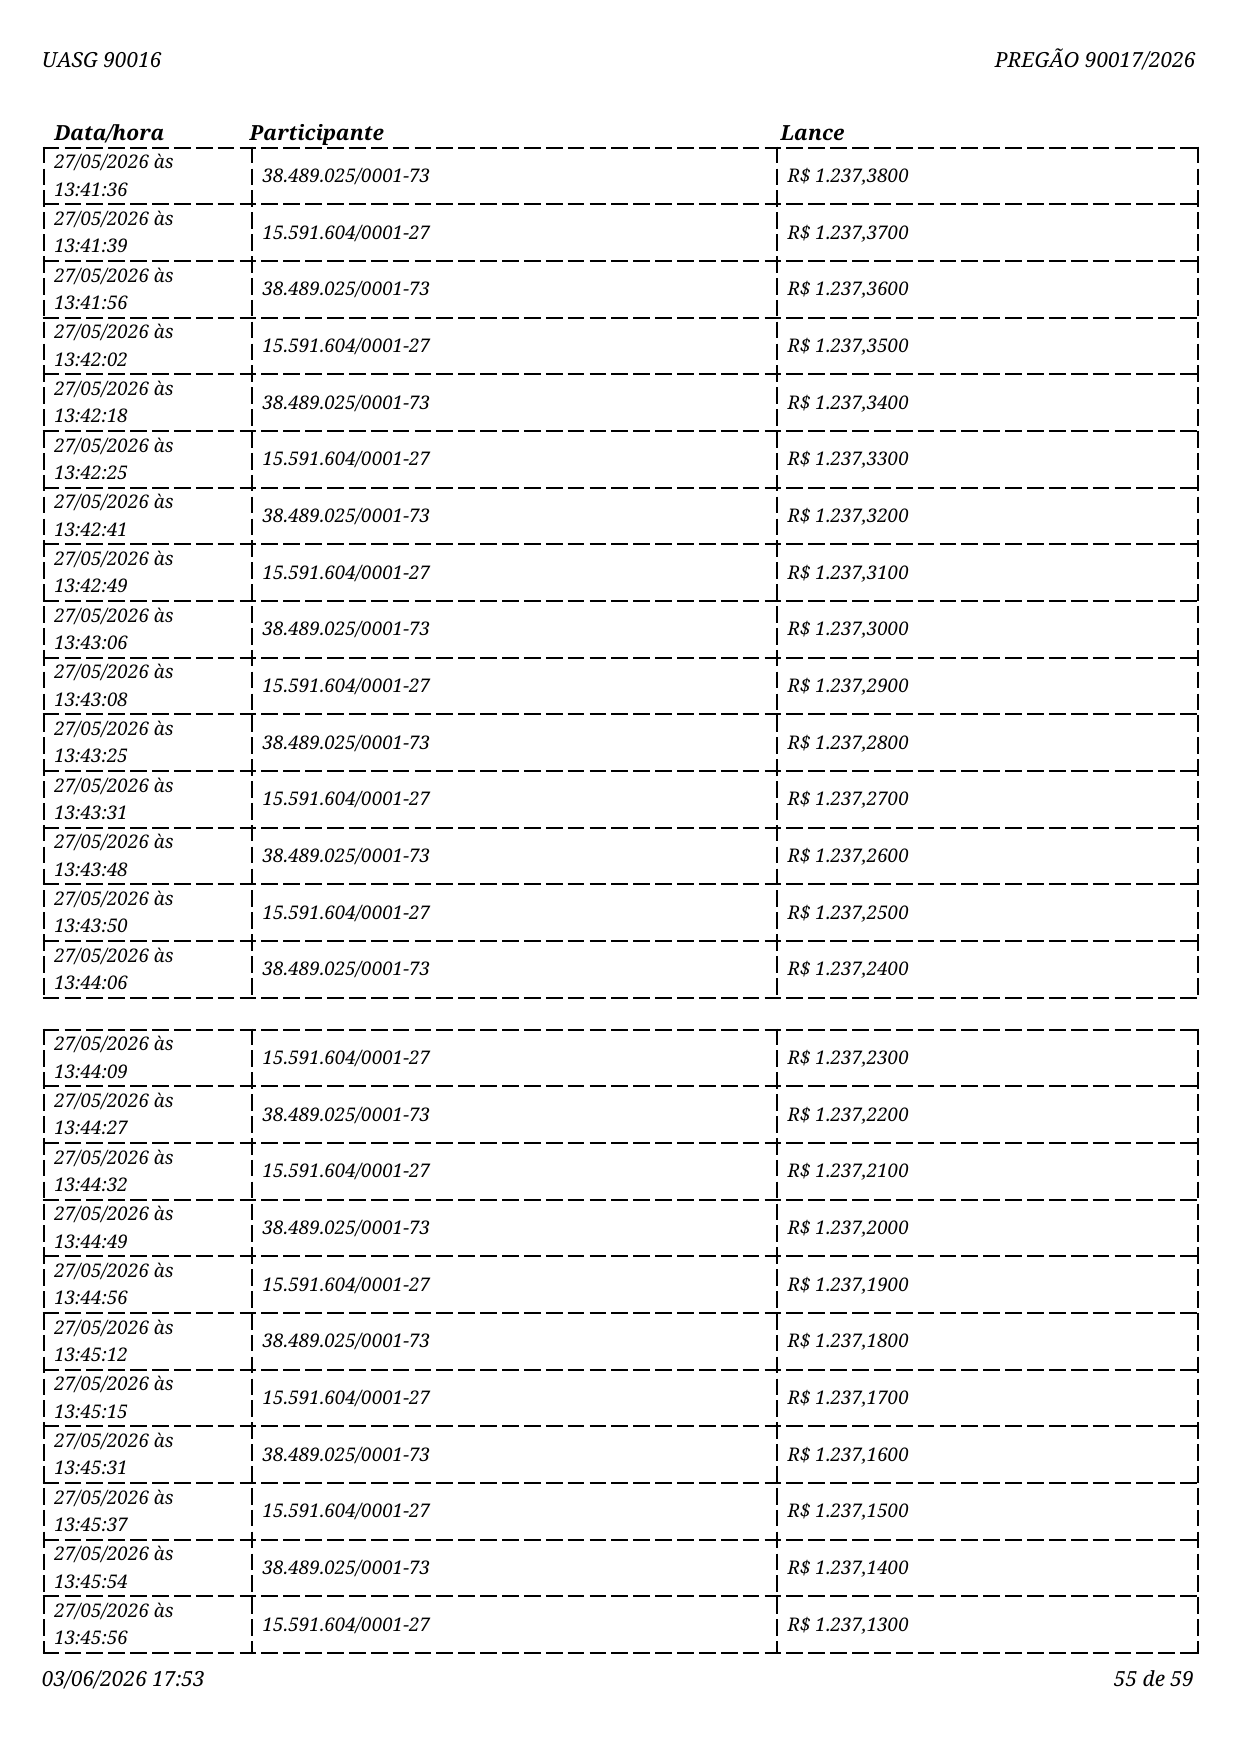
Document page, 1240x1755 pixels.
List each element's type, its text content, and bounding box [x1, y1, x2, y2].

table_cell R$ 1.237,2700 [777, 770, 1198, 827]
table_cell R$ 1.237,1900 [777, 1255, 1198, 1312]
table_cell 27/05/2026 às 13:42:25 [44, 430, 252, 487]
table_cell R$ 1.237,3100 [777, 543, 1198, 600]
table_cell 27/05/2026 às 13:43:25 [44, 713, 252, 770]
table_cell 15.591.604/0001-27 [252, 317, 777, 373]
table_cell 27/05/2026 às 13:43:50 [44, 883, 252, 940]
table_cell 27/05/2026 às 13:43:48 [44, 827, 252, 883]
table_cell 15.591.604/0001-27 [252, 430, 777, 487]
table_cell 27/05/2026 às 13:42:18 [44, 373, 252, 430]
table_cell 38.489.025/0001-73 [252, 1539, 777, 1595]
table_cell 15.591.604/0001-27 [252, 1482, 777, 1538]
table_cell R$ 1.237,2900 [777, 657, 1198, 713]
table_cell 27/05/2026 às 13:42:02 [44, 317, 252, 373]
table_cell R$ 1.237,1600 [777, 1425, 1198, 1482]
table_cell 38.489.025/0001-73 [252, 373, 777, 430]
table_cell R$ 1.237,3300 [777, 430, 1198, 487]
table_cell 15.591.604/0001-27 [252, 543, 777, 600]
table_cell 27/05/2026 às 13:41:56 [44, 260, 252, 317]
table_cell 27/05/2026 às 13:43:06 [44, 600, 252, 657]
table_cell 38.489.025/0001-73 [252, 600, 777, 657]
table_cell 27/05/2026 às 13:44:32 [44, 1142, 252, 1198]
table_cell R$ 1.237,2400 [777, 940, 1198, 997]
table_cell R$ 1.237,3400 [777, 373, 1198, 430]
table_cell 27/05/2026 às 13:43:31 [44, 770, 252, 827]
table_cell 38.489.025/0001-73 [252, 940, 777, 997]
table_cell R$ 1.237,1400 [777, 1539, 1198, 1595]
table_cell 27/05/2026 às 13:41:36 [44, 147, 252, 203]
table_cell 27/05/2026 às 13:42:41 [44, 487, 252, 543]
table_cell 38.489.025/0001-73 [252, 487, 777, 543]
table_cell R$ 1.237,2100 [777, 1142, 1198, 1198]
table_cell 27/05/2026 às 13:45:54 [44, 1539, 252, 1595]
table_cell 27/05/2026 às 13:45:31 [44, 1425, 252, 1482]
table_cell 15.591.604/0001-27 [252, 203, 777, 260]
table_cell R$ 1.237,1500 [777, 1482, 1198, 1538]
table_cell R$ 1.237,3000 [777, 600, 1198, 657]
table_cell R$ 1.237,1700 [777, 1369, 1198, 1425]
table_cell R$ 1.237,2000 [777, 1199, 1198, 1255]
table_cell R$ 1.237,2600 [777, 827, 1198, 883]
table_cell 38.489.025/0001-73 [252, 1199, 777, 1255]
table_cell 27/05/2026 às 13:44:49 [44, 1199, 252, 1255]
table_cell R$ 1.237,3800 [777, 147, 1198, 203]
table_cell R$ 1.237,3200 [777, 487, 1198, 543]
table_header 15.591.604/0001-27 [252, 1029, 777, 1085]
table_cell 27/05/2026 às 13:44:56 [44, 1255, 252, 1312]
table_cell R$ 1.237,1800 [777, 1312, 1198, 1368]
table_cell 38.489.025/0001-73 [252, 147, 777, 203]
table_cell 15.591.604/0001-27 [252, 883, 777, 940]
table_cell R$ 1.237,1300 [777, 1595, 1198, 1652]
table_cell R$ 1.237,3600 [777, 260, 1198, 317]
table_cell 38.489.025/0001-73 [252, 1312, 777, 1368]
table_cell 38.489.025/0001-73 [252, 260, 777, 317]
table_cell 27/05/2026 às 13:41:39 [44, 203, 252, 260]
table_cell 27/05/2026 às 13:45:56 [44, 1595, 252, 1652]
table_cell 27/05/2026 às 13:44:27 [44, 1085, 252, 1142]
table_cell 38.489.025/0001-73 [252, 1085, 777, 1142]
table_cell 15.591.604/0001-27 [252, 1369, 777, 1425]
table_header 27/05/2026 às 13:44:09 [44, 1029, 252, 1085]
table_cell R$ 1.237,2800 [777, 713, 1198, 770]
table_cell R$ 1.237,3700 [777, 203, 1198, 260]
table_cell R$ 1.237,2200 [777, 1085, 1198, 1142]
table_cell 38.489.025/0001-73 [252, 827, 777, 883]
table_cell 15.591.604/0001-27 [252, 1142, 777, 1198]
table_cell 27/05/2026 às 13:45:12 [44, 1312, 252, 1368]
table_cell 15.591.604/0001-27 [252, 1255, 777, 1312]
table_cell 27/05/2026 às 13:42:49 [44, 543, 252, 600]
table_cell 27/05/2026 às 13:45:15 [44, 1369, 252, 1425]
table_cell 27/05/2026 às 13:45:37 [44, 1482, 252, 1538]
table_cell R$ 1.237,3500 [777, 317, 1198, 373]
table_cell 15.591.604/0001-27 [252, 1595, 777, 1652]
table_header R$ 1.237,2300 [777, 1029, 1198, 1085]
table_cell 15.591.604/0001-27 [252, 770, 777, 827]
table_cell 27/05/2026 às 13:44:06 [44, 940, 252, 997]
table_cell 15.591.604/0001-27 [252, 657, 777, 713]
table_cell 27/05/2026 às 13:43:08 [44, 657, 252, 713]
table_cell R$ 1.237,2500 [777, 883, 1198, 940]
table_cell 38.489.025/0001-73 [252, 1425, 777, 1482]
table_cell 38.489.025/0001-73 [252, 713, 777, 770]
